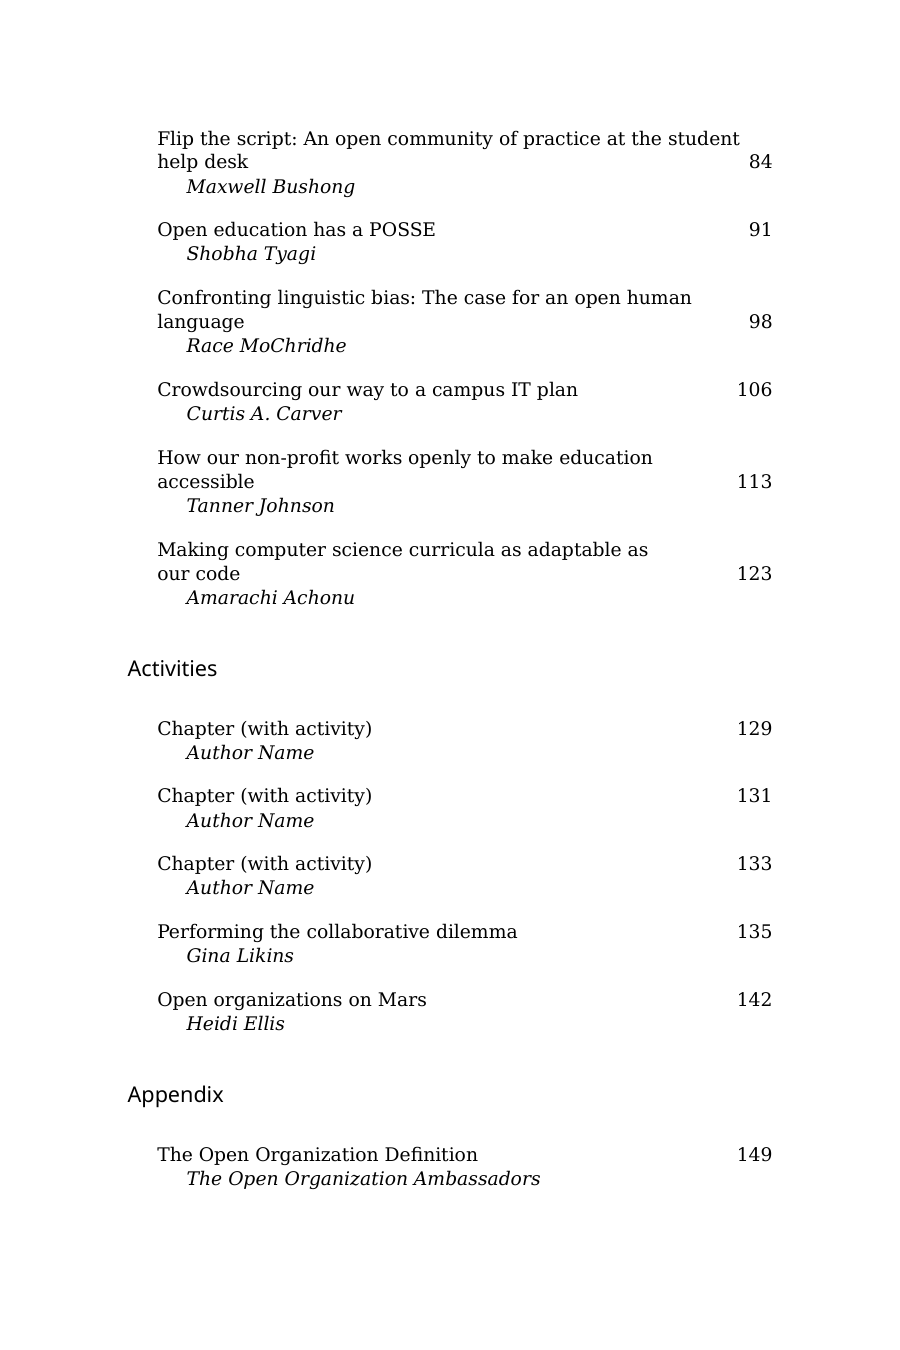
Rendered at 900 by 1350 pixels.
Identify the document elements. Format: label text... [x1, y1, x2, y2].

text The Open Organization Definition 149 [157, 1144, 772, 1166]
text Shobha Tyagi [186, 243, 772, 287]
text Activities [127, 653, 772, 715]
text Open organizations on Mars 142 [157, 989, 772, 1011]
text The Open Organization Ambassadors [186, 1168, 772, 1212]
text Race MoChridhe [186, 335, 772, 379]
text Performing the collaborative dilemma 135 [157, 921, 772, 943]
text Chapter (with activity) 131 [157, 786, 772, 807]
text Author Name [186, 877, 772, 921]
text Making computer science curricula as adaptable as our code 123 [157, 539, 772, 585]
text Flip the script: An open community of practice at the student help desk 84 [157, 127, 772, 173]
text Author Name [186, 809, 772, 853]
text Tanner Johnson [186, 495, 772, 539]
text How our non-profit works openly to make education accessible 113 [157, 447, 772, 493]
text Author Name [186, 742, 772, 786]
text Curtis A. Carver [186, 403, 772, 447]
text Chapter (with activity) 133 [157, 853, 772, 875]
text Gina Likins [186, 945, 772, 989]
text Open education has a POSSE 91 [157, 219, 772, 241]
text Amarachi Achonu [186, 587, 772, 631]
text Appendix [127, 1079, 772, 1141]
text Crowdsourcing our way to a campus IT plan 106 [157, 379, 772, 401]
text Confronting linguistic bias: The case for an open human language 98 [157, 287, 772, 333]
text Chapter (with activity) 129 [157, 718, 772, 739]
text Heidi Ellis [186, 1013, 772, 1057]
text Maxwell Bushong [186, 176, 772, 219]
